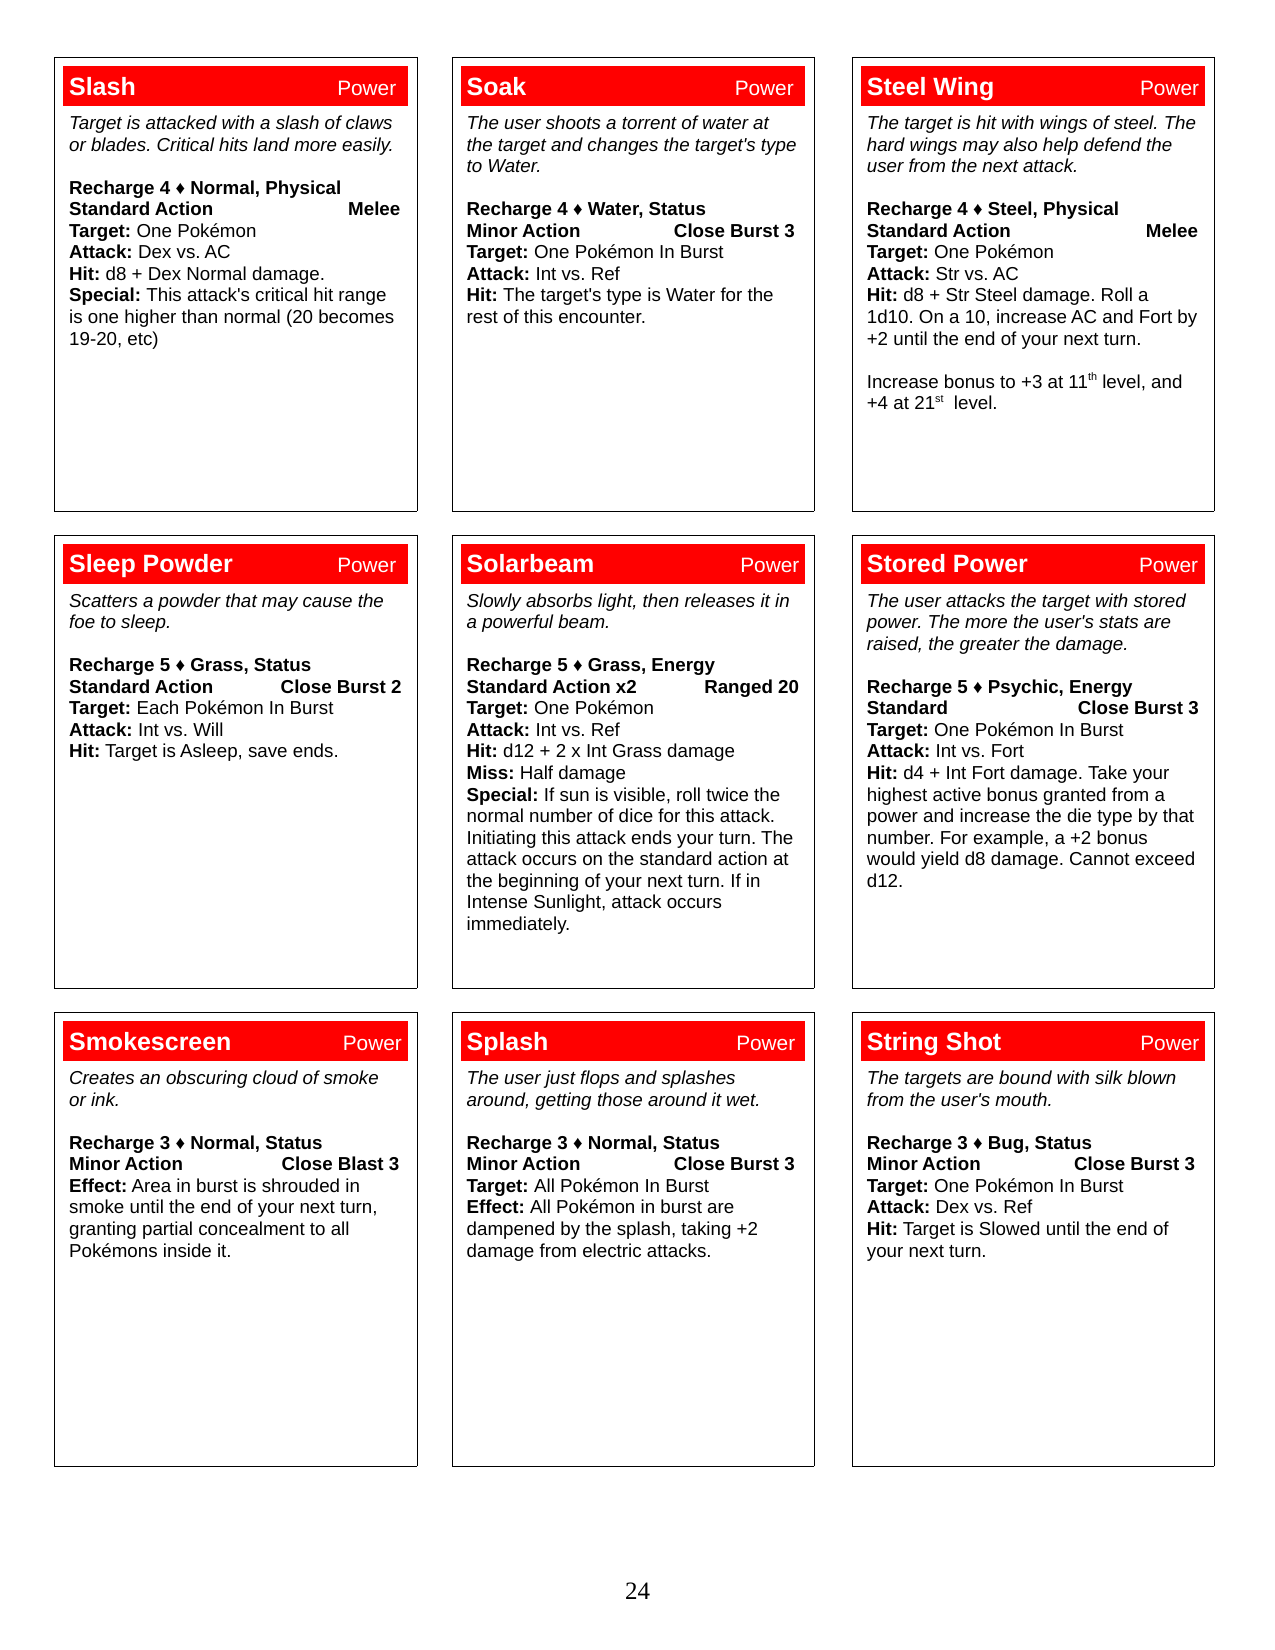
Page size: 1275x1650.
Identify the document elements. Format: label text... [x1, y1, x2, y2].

table_header Smokescreen Power [63, 1021, 408, 1061]
table_cell The user shoots a torrent of water at the target and changes the target's type to Water. Recharge 4 ♦ Water, Status Minor Action Close Burst 3 Target: One Pokémon In Burst Attack: Int vs. Ref Hit: The target's type is Water for the rest of this encounter. [461, 106, 805, 333]
table_cell Creates an obscuring cloud of smoke or ink. Recharge 3 ♦ Normal, Status Minor Action Close Blast 3 Effect: Area in burst is shrouded in smoke until the end of your next turn, granting partial concealment to all Pokémons inside it. [63, 1061, 408, 1267]
table_header Steel Wing Power [861, 66, 1205, 106]
table_header Sleep Powder Power [63, 544, 408, 584]
table_header Slash Power [63, 66, 408, 106]
table_header Stored Power Power [861, 544, 1205, 584]
table_cell The targets are bound with silk blown from the user's mouth. Recharge 3 ♦ Bug, Status Minor Action Close Burst 3 Target: One Pokémon In Burst Attack: Dex vs. Ref Hit: Target is Slowed until the end of your next turn. [861, 1061, 1205, 1267]
table_header Soak Power [461, 66, 805, 106]
table_header Solarbeam Power [461, 544, 805, 584]
table_cell Scatters a powder that may cause the foe to sleep. Recharge 5 ♦ Grass, Status Standard Action Close Burst 2 Target: Each Pokémon In Burst Attack: Int vs. Will Hit: Target is Asleep, save ends. [63, 584, 408, 768]
table_cell The target is hit with wings of steel. The hard wings may also help defend the user from the next attack. Recharge 4 ♦ Steel, Physical Standard Action Melee Target: One Pokémon Attack: Str vs. AC Hit: d8 + Str Steel damage. Roll a 1d10. On a 10, increase AC and Fort by +2 until the end of your next turn. Increase bonus to +3 at 11th level, and +4 at 21st level. [861, 106, 1205, 419]
table_header String Shot Power [861, 1021, 1205, 1061]
table_cell The user just flops and splashes around, getting those around it wet. Recharge 3 ♦ Normal, Status Minor Action Close Burst 3 Target: All Pokémon In Burst Effect: All Pokémon in burst are dampened by the splash, taking +2 damage from electric attacks. [461, 1061, 805, 1267]
table_cell Target is attacked with a slash of claws or blades. Critical hits land more easily. Recharge 4 ♦ Normal, Physical Standard Action Melee Target: One Pokémon Attack: Dex vs. AC Hit: d8 + Dex Normal damage. Special: This attack's critical hit range is one higher than normal (20 becomes 19-20, etc) [63, 106, 408, 355]
table_cell The user attacks the target with stored power. The more the user's stats are raised, the greater the damage. Recharge 5 ♦ Psychic, Energy Standard Close Burst 3 Target: One Pokémon In Burst Attack: Int vs. Fort Hit: d4 + Int Fort damage. Take your highest active bonus granted from a power and increase the die type by that number. For example, a +2 bonus would yield d8 damage. Cannot exceed d12. [861, 584, 1205, 897]
table_header Splash Power [461, 1021, 805, 1061]
table_cell Slowly absorbs light, then releases it in a powerful beam. Recharge 5 ♦ Grass, Energy Standard Action x2 Ranged 20 Target: One Pokémon Attack: Int vs. Ref Hit: d12 + 2 x Int Grass damage Miss: Half damage Special: If sun is visible, roll twice the normal number of dice for this attack. Initiating this attack ends your turn. The attack occurs on the standard action at the beginning of your next turn. If in Intense Sunlight, attack occurs immediately. [461, 584, 805, 940]
